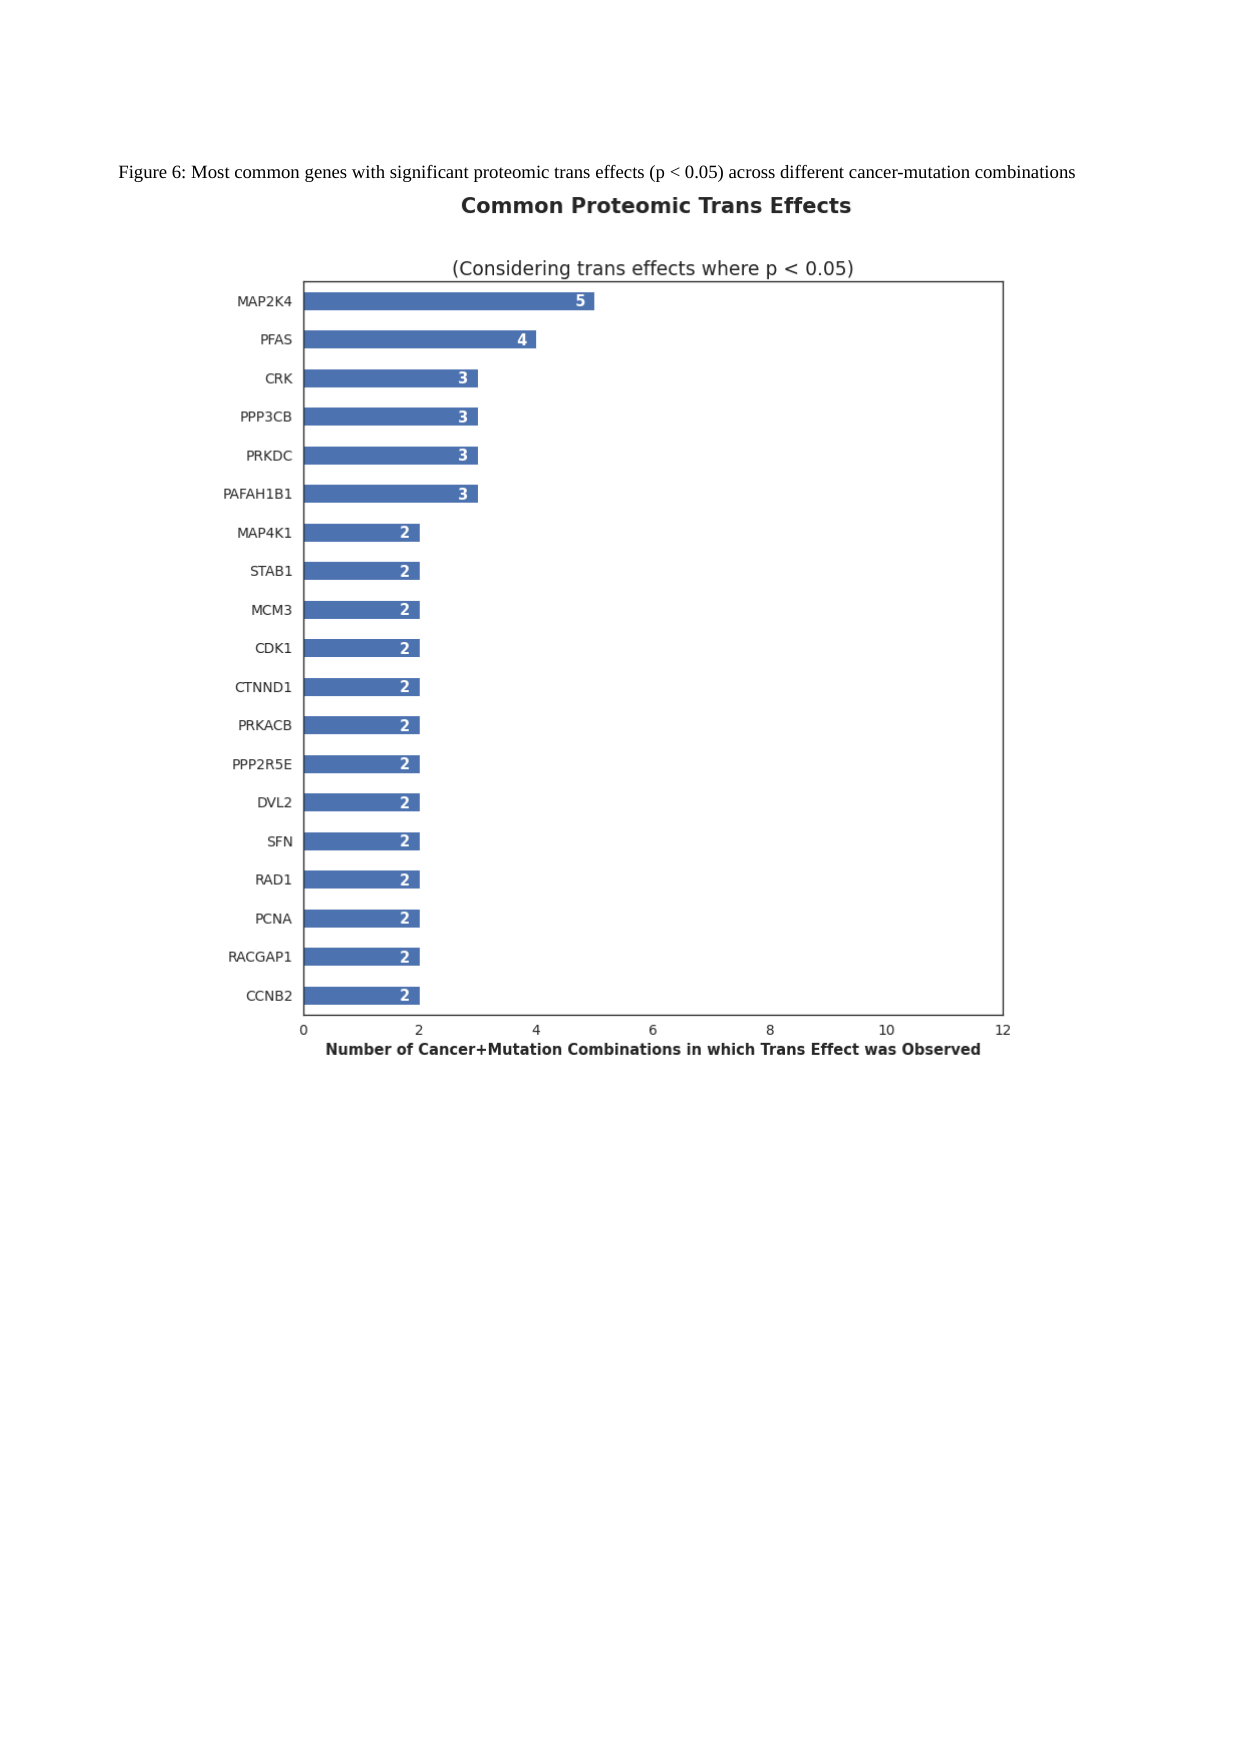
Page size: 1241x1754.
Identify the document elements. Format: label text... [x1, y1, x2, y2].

text Figure 6: Most common genes with significant proteomic trans effects (p < 0.05) across different cancer-mutation combinations [118, 161, 1122, 183]
picture [222, 190, 1011, 1061]
